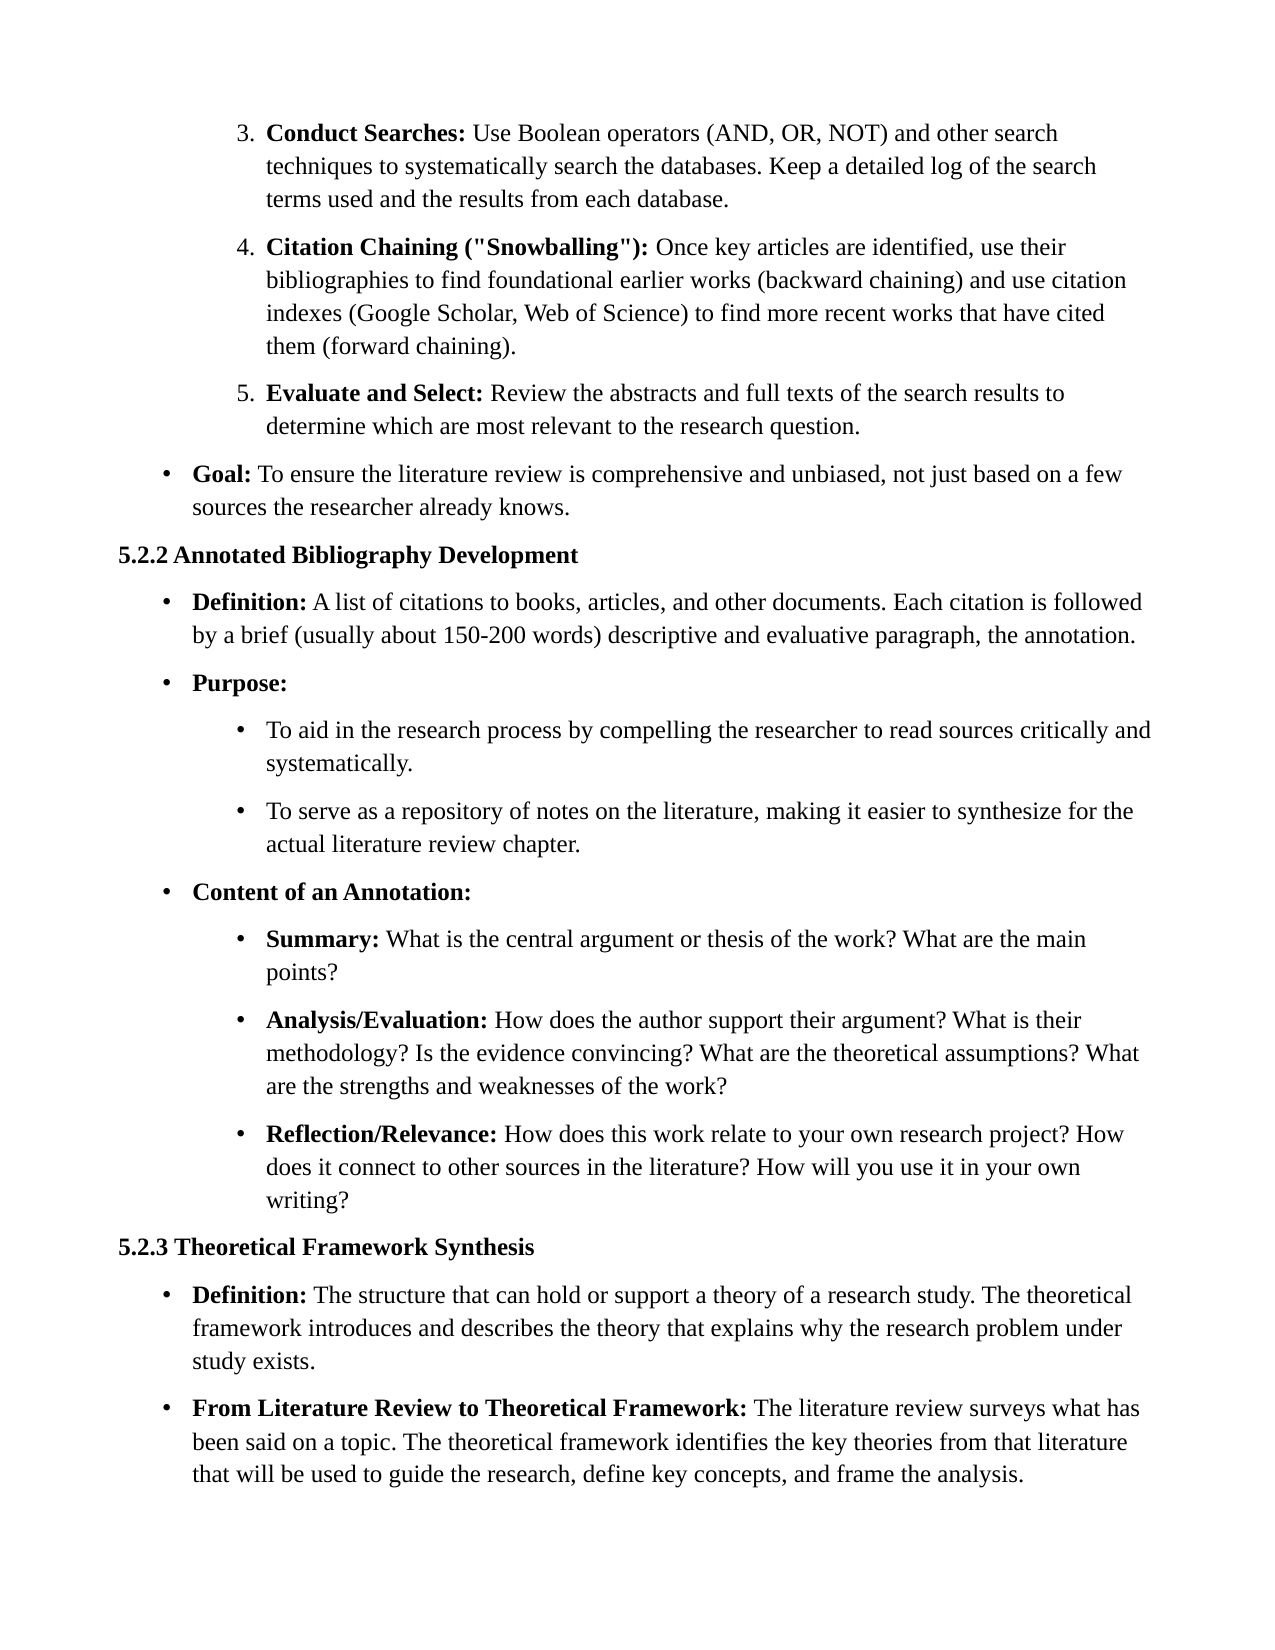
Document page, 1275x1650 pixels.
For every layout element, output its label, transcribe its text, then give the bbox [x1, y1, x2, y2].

list Purpose: [162, 668, 1157, 697]
list Evaluate and Select: Review the abstracts and full texts of the search results to determine which are most relevant to the research question. [236, 378, 1157, 440]
list Citation Chaining ("Snowballing"): Once key articles are identified, use their bibliographies to find foundational earlier works (backward chaining) and use citation indexes (Google Scholar, Web of Science) to find more recent works that have cited them (forward chaining). [236, 232, 1157, 359]
list Analysis/Evaluation: How does the author support their argument? What is their methodology? Is the evidence convincing? What are the theoretical assumptions? What are the strengths and weaknesses of the work? [236, 1005, 1157, 1100]
list Summary: What is the central argument or thesis of the work? What are the main points? [236, 924, 1157, 986]
text 5.2.2 Annotated Bibliography Development [118, 540, 1157, 568]
list Goal: To ensure the literature review is comprehensive and unbiased, not just based on a few sources the researcher already knows. [162, 459, 1157, 521]
list Definition: A list of citations to books, articles, and other documents. Each citation is followed by a brief (usually about 150-200 words) descriptive and evaluative paragraph, the annotation. [162, 587, 1157, 649]
list Reflection/Relevance: How does this work relate to your own research project? How does it connect to other sources in the literature? How will you use it in your own writing? [236, 1119, 1157, 1213]
list Definition: The structure that can hold or support a theory of a research study. The theoretical framework introduces and describes the theory that explains why the research problem under study exists. [162, 1280, 1157, 1375]
list From Literature Review to Theoretical Framework: The literature review surveys what has been said on a topic. The theoretical framework identifies the key theories from that literature that will be used to guide the research, define key concepts, and frame the analysis. [162, 1393, 1157, 1488]
text 5.2.3 Theoretical Framework Synthesis [118, 1232, 1157, 1261]
list Content of an Annotation: [162, 877, 1157, 906]
list To aid in the research process by compelling the researcher to read sources critically and systematically. [236, 716, 1157, 777]
list To serve as a repository of notes on the literature, making it easier to synthesize for the actual literature review chapter. [236, 796, 1157, 858]
list Conduct Searches: Use Boolean operators (AND, OR, NOT) and other search techniques to systematically search the databases. Keep a detailed log of the search terms used and the results from each database. [236, 118, 1157, 213]
